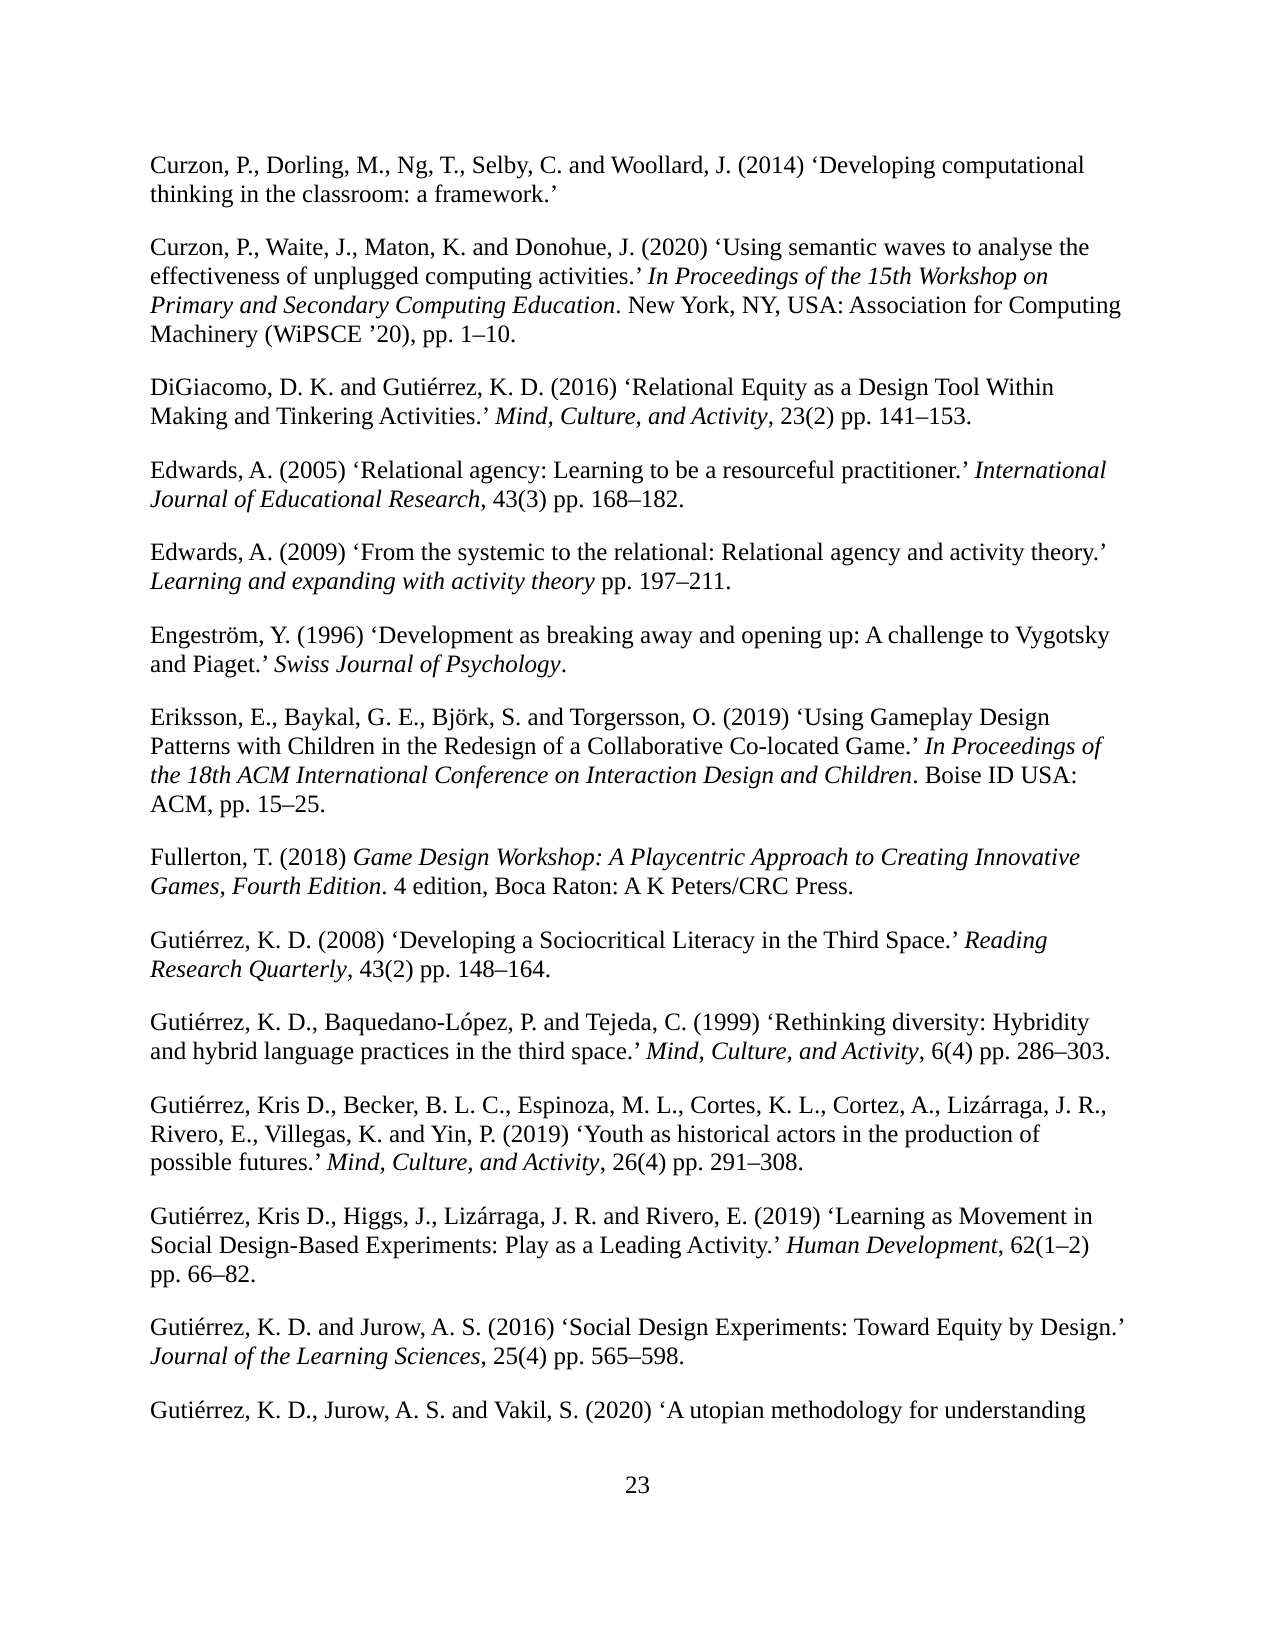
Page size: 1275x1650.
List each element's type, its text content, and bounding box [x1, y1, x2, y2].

text Fullerton, T. (2018) Game Design Workshop: A Playcentric Approach to Creating Innovative Games, Fourth Edition. 4 edition, Boca Raton: A K Peters/CRC Press. [150, 842, 1125, 900]
text Edwards, A. (2009) ‘From the systemic to the relational: Relational agency and activity theory.’ Learning and expanding with activity theory pp. 197–211. [150, 537, 1125, 595]
text Gutiérrez, K. D. (2008) ‘Developing a Sociocritical Literacy in the Third Space.’ Reading Research Quarterly, 43(2) pp. 148–164. [150, 925, 1125, 982]
text Curzon, P., Dorling, M., Ng, T., Selby, C. and Woollard, J. (2014) ‘Developing computational thinking in the classroom: a framework.’ [150, 150, 1125, 207]
text Gutiérrez, Kris D., Higgs, J., Lizárraga, J. R. and Rivero, E. (2019) ‘Learning as Movement in Social Design-Based Experiments: Play as a Leading Activity.’ Human Development, 62(1–2) pp. 66–82. [150, 1201, 1125, 1287]
text Eriksson, E., Baykal, G. E., Björk, S. and Torgersson, O. (2019) ‘Using Gameplay Design Patterns with Children in the Redesign of a Collaborative Co-located Game.’ In Proceedings of the 18th ACM International Conference on Interaction Design and Children. Boise ID USA: ACM, pp. 15–25. [150, 702, 1125, 817]
text Edwards, A. (2005) ‘Relational agency: Learning to be a resourceful practitioner.’ International Journal of Educational Research, 43(3) pp. 168–182. [150, 455, 1125, 512]
text Gutiérrez, K. D. and Jurow, A. S. (2016) ‘Social Design Experiments: Toward Equity by Design.’ Journal of the Learning Sciences, 25(4) pp. 565–598. [150, 1312, 1125, 1370]
text Gutiérrez, Kris D., Becker, B. L. C., Espinoza, M. L., Cortes, K. L., Cortez, A., Lizárraga, J. R., Rivero, E., Villegas, K. and Yin, P. (2019) ‘Youth as historical actors in the production of possible futures.’ Mind, Culture, and Activity, 26(4) pp. 291–308. [150, 1090, 1125, 1176]
text Gutiérrez, K. D., Jurow, A. S. and Vakil, S. (2020) ‘A utopian methodology for understanding [150, 1395, 1125, 1424]
text Engeström, Y. (1996) ‘Development as breaking away and opening up: A challenge to Vygotsky and Piaget.’ Swiss Journal of Psychology. [150, 620, 1125, 677]
text Gutiérrez, K. D., Baquedano‐López, P. and Tejeda, C. (1999) ‘Rethinking diversity: Hybridity and hybrid language practices in the third space.’ Mind, Culture, and Activity, 6(4) pp. 286–303. [150, 1007, 1125, 1065]
text Curzon, P., Waite, J., Maton, K. and Donohue, J. (2020) ‘Using semantic waves to analyse the effectiveness of unplugged computing activities.’ In Proceedings of the 15th Workshop on Primary and Secondary Computing Education. New York, NY, USA: Association for Computing Machinery (WiPSCE ’20), pp. 1–10. [150, 232, 1125, 347]
text DiGiacomo, D. K. and Gutiérrez, K. D. (2016) ‘Relational Equity as a Design Tool Within Making and Tinkering Activities.’ Mind, Culture, and Activity, 23(2) pp. 141–153. [150, 372, 1125, 430]
